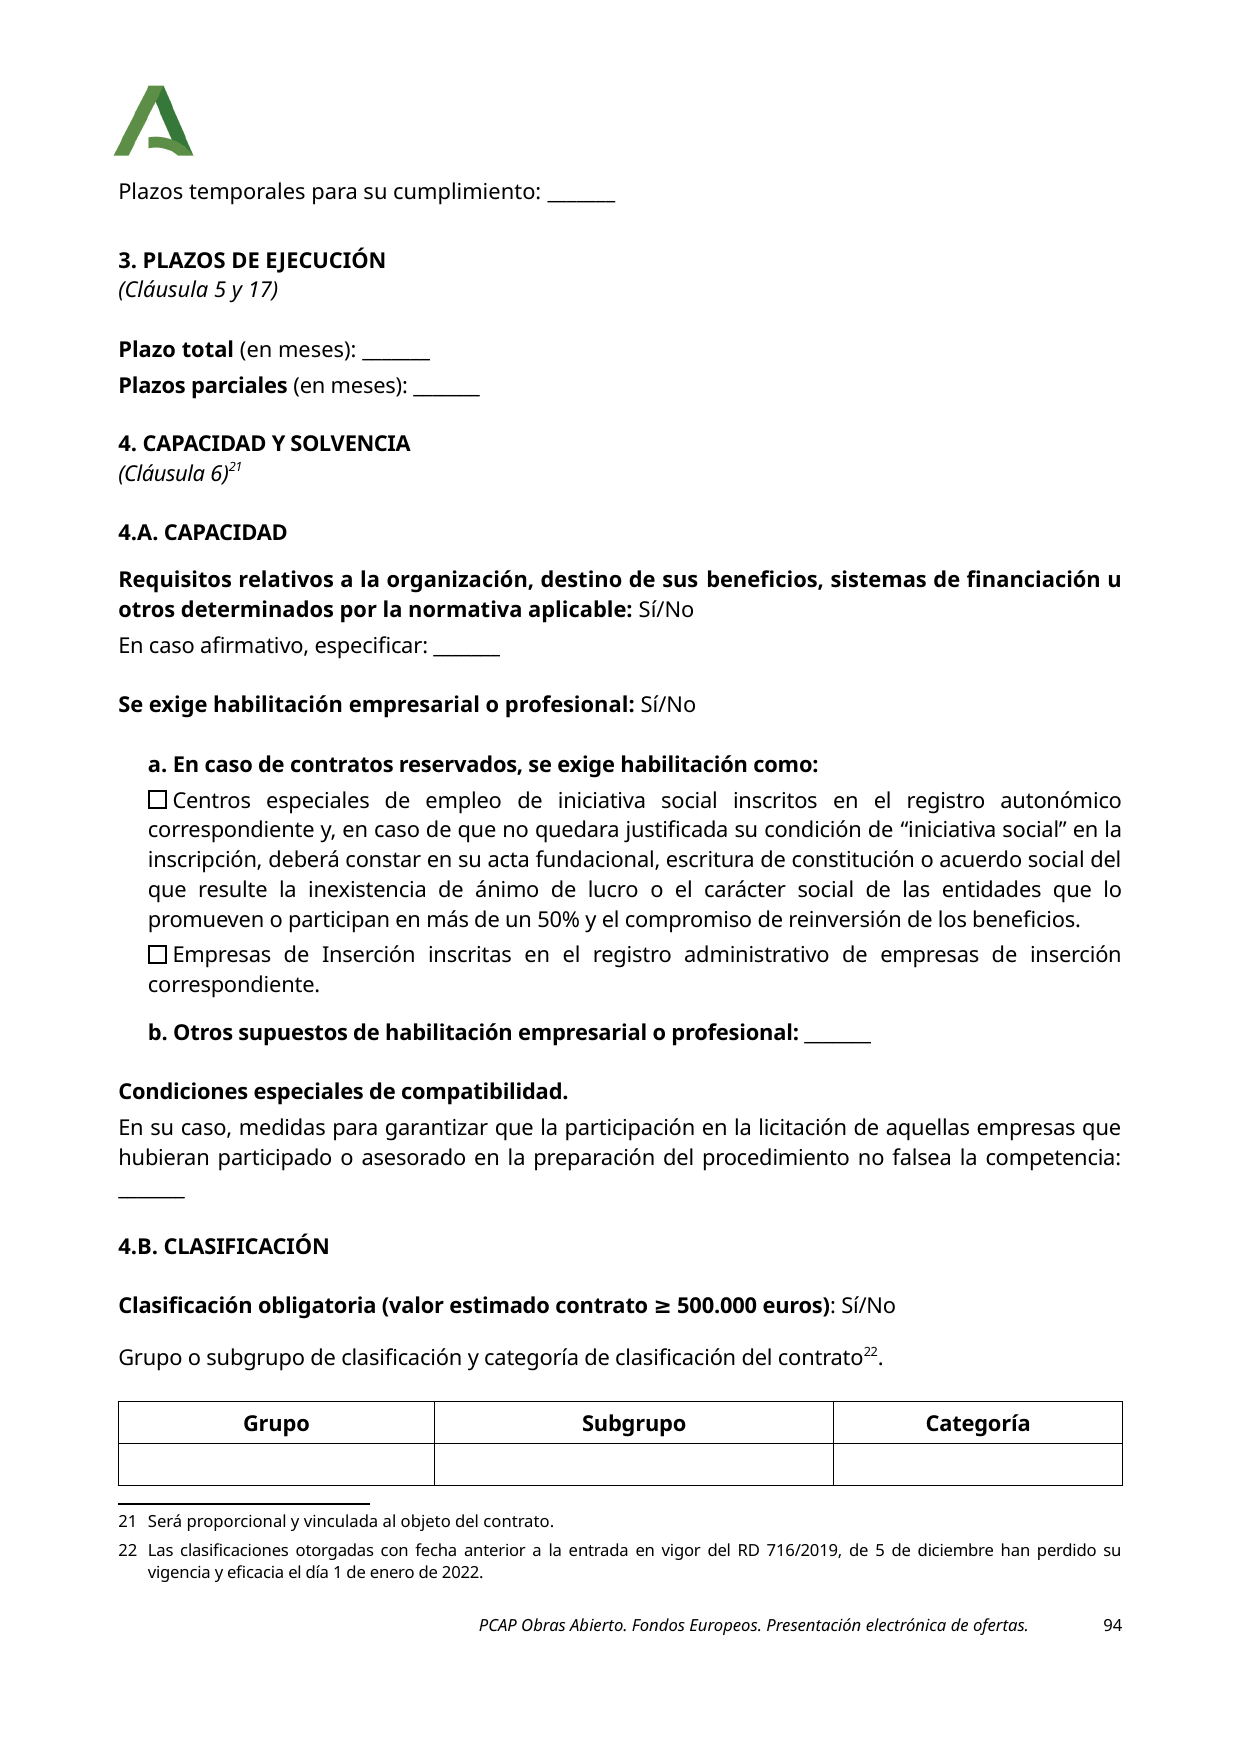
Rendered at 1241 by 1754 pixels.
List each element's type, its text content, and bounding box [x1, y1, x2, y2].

text Plazos parciales (en meses): _______ [118, 370, 1122, 399]
text Será proporcional y vinculada al objeto del contrato. [118, 1509, 1122, 1532]
text b. Otros supuestos de habilitación empresarial o profesional: _______ [148, 1017, 1122, 1047]
table_cell [119, 1444, 434, 1485]
text Centros especiales de empleo de iniciativa social inscritos en el registro autonómico correspondiente y, en caso de que no quedara justificada su condición de “iniciativa social” en la inscripción, deberá constar en su acta fundacional, escritura de constitución o acuerdo social del que resulte la inexistencia de ánimo de lucro o el carácter social de las entidades que lo promueven o participan en más de un 50% y el compromiso de reinversión de los beneficios. [148, 784, 1122, 933]
text Las clasificaciones otorgadas con fecha anterior a la entrada en vigor del RD 716/2019, de 5 de diciembre han perdido su vigencia y eficacia el día 1 de enero de 2022. [118, 1538, 1122, 1584]
text (Cláusula 6) [118, 458, 1122, 488]
picture [109, 81, 198, 160]
text Requisitos relativos a la organización, destino de sus beneficios, sistemas de financiación u otros determinados por la normativa aplicable: Sí/No [118, 564, 1122, 624]
text 3. PLAZOS DE EJECUCIÓN [118, 245, 1122, 274]
text 4.B. CLASIFICACIÓN [118, 1231, 1122, 1261]
text En su caso, medidas para garantizar que la participación en la licitación de aquellas empresas que hubieran participado o asesorado en la preparación del procedimiento no falsea la competencia: _______ [118, 1112, 1122, 1201]
text En caso afirmativo, especificar: _______ [118, 630, 1122, 659]
text a. En caso de contratos reservados, se exige habilitación como: [148, 749, 1122, 779]
text Condiciones especiales de compatibilidad. [118, 1076, 1122, 1106]
table_header Grupo [119, 1402, 434, 1443]
table_cell [435, 1444, 833, 1485]
text Plazos temporales para su cumplimiento: _______ [118, 176, 1122, 206]
text Clasificación obligatoria (valor estimado contrato ≥ 500.000 euros): Sí/No [118, 1290, 1122, 1319]
table_header Categoría [834, 1402, 1122, 1443]
text Se exige habilitación empresarial o profesional: Sí/No [118, 689, 1122, 719]
text Grupo o subgrupo de clasificación y categoría de clasificación del contrato. [118, 1342, 1122, 1372]
text (Cláusula 5 y 17) [118, 274, 1122, 304]
text Empresas de Inserción inscritas en el registro administrativo de empresas de inserción correspondiente. [148, 939, 1122, 999]
text 4.A. CAPACIDAD [118, 517, 1122, 546]
table_header Subgrupo [435, 1402, 833, 1443]
text 4. CAPACIDAD Y SOLVENCIA [118, 428, 1122, 458]
table_cell [834, 1444, 1122, 1485]
text Plazo total (en meses): _______ [118, 334, 1122, 364]
